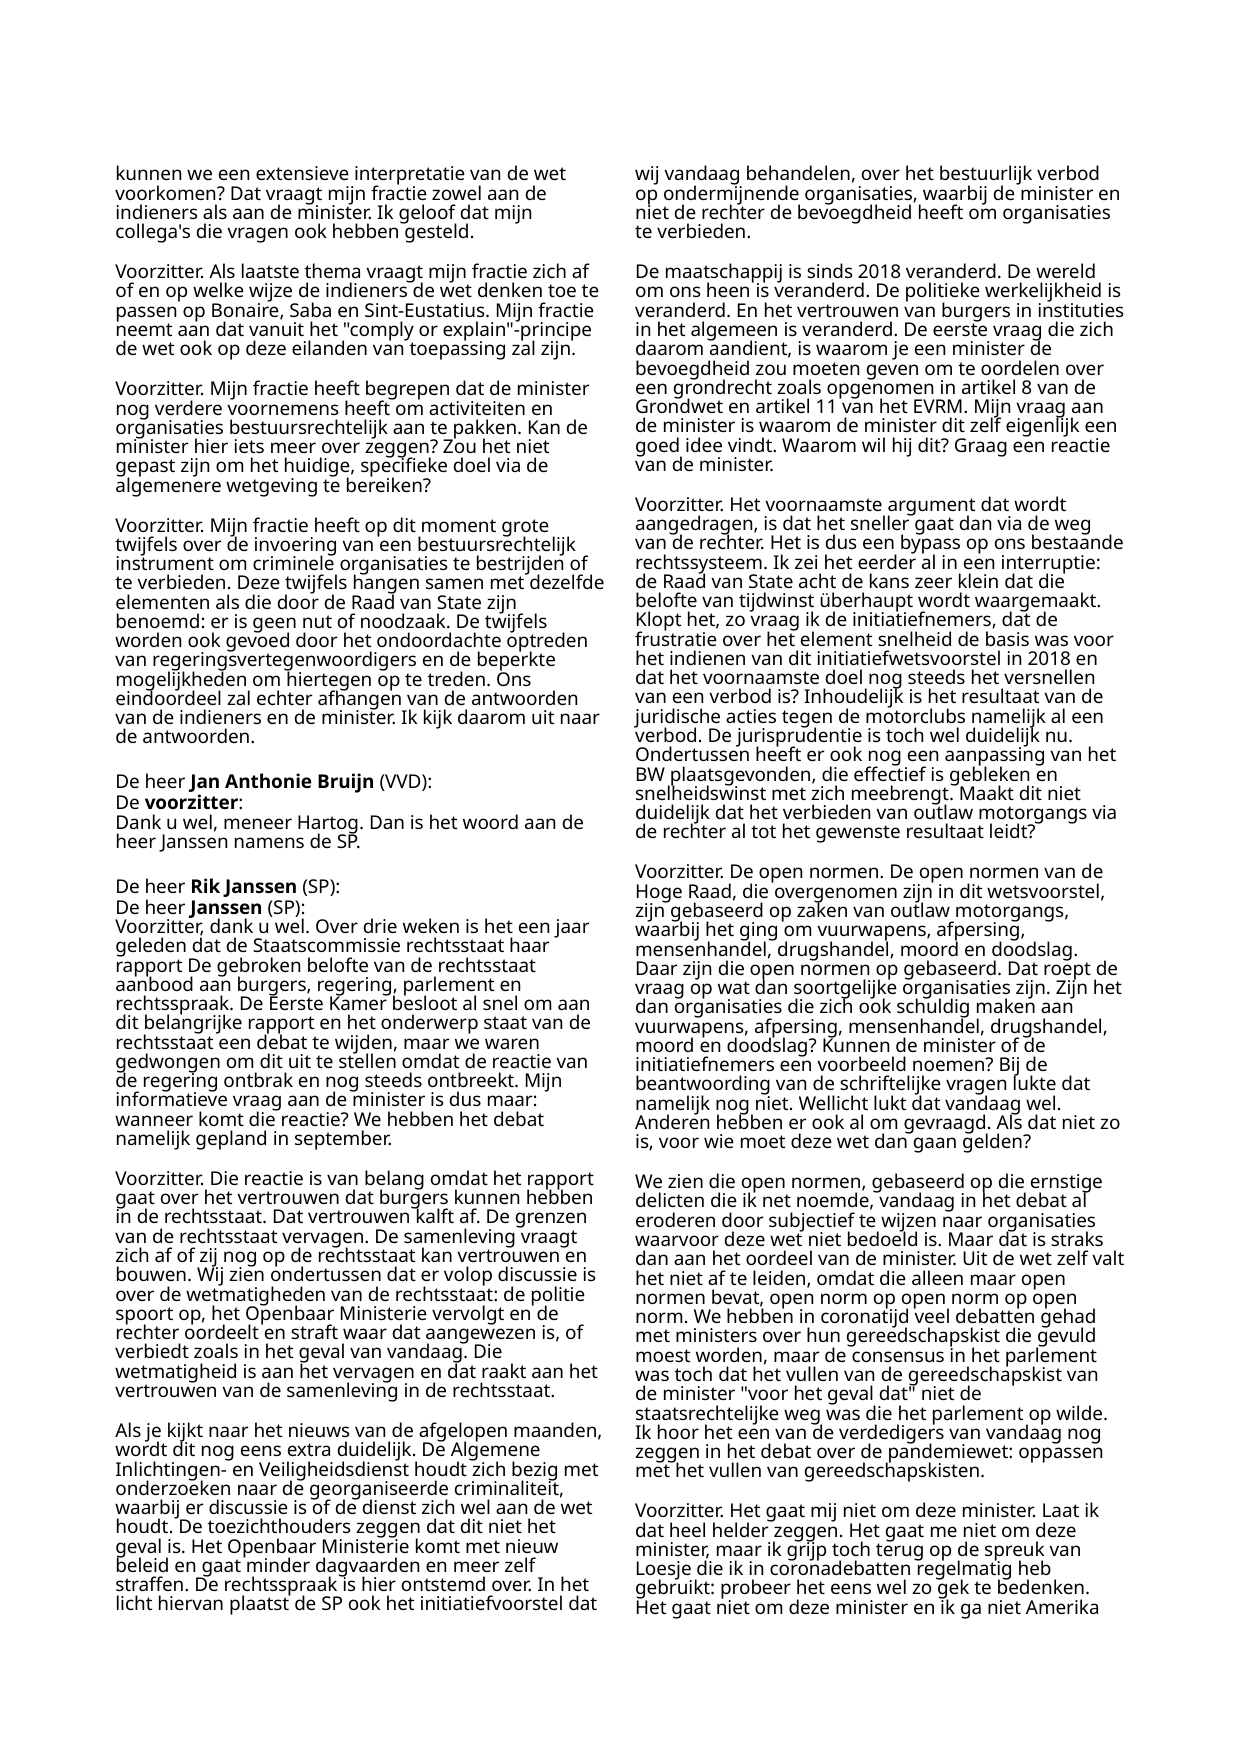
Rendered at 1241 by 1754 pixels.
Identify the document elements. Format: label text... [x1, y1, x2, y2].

text Voorzitter. Mijn fractie heeft op dit moment grote twijfels over de invoering van een bestuursrechtelijk instrument om criminele organisaties te bestrijden of te verbieden. Deze twijfels hangen samen met dezelfde elementen als die door de Raad van State zijn benoemd: er is geen nut of noodzaak. De twijfels worden ook gevoed door het ondoordachte optreden van regeringsvertegenwoordigers en de beperkte mogelijkheden om hiertegen op te treden. Ons eindoordeel zal echter afhangen van de antwoorden van de indieners en de minister. Ik kijk daarom uit naar de antwoorden. [115, 517, 605, 748]
text Dank u wel, meneer Hartog. Dan is het woord aan de heer Janssen namens de SP. [115, 814, 605, 852]
text kunnen we een extensieve interpretatie van de wet voorkomen? Dat vraagt mijn fractie zowel aan de indieners als aan de minister. Ik geloof dat mijn collega's die vragen ook hebben gesteld. [115, 165, 605, 242]
text Voorzitter. Die reactie is van belang omdat het rapport gaat over het vertrouwen dat burgers kunnen hebben in de rechtsstaat. Dat vertrouwen kalft af. De grenzen van de rechtsstaat vervagen. De samenleving vraagt zich af of zij nog op de rechtsstaat kan vertrouwen en bouwen. Wij zien ondertussen dat er volop discussie is over de wetmatigheden van de rechtsstaat: de politie spoort op, het Openbaar Ministerie vervolgt en de rechter oordeelt en straft waar dat aangewezen is, of verbiedt zoals in het geval van vandaag. Die wetmatigheid is aan het vervagen en dat raakt aan het vertrouwen van de samenleving in de rechtsstaat. [115, 1170, 605, 1401]
text Voorzitter. De open normen. De open normen van de Hoge Raad, die overgenomen zijn in dit wetsvoorstel, zijn gebaseerd op zaken van outlaw motorgangs, waarbij het ging om vuurwapens, afpersing, mensenhandel, drugshandel, moord en doodslag. Daar zijn die open normen op gebaseerd. Dat roept de vraag op wat dan soortgelijke organisaties zijn. Zijn het dan organisaties die zich ook schuldig maken aan vuurwapens, afpersing, mensenhandel, drugshandel, moord en doodslag? Kunnen de minister of de initiatiefnemers een voorbeeld noemen? Bij de beantwoording van de schriftelijke vragen lukte dat namelijk nog niet. Wellicht lukt dat vandaag wel. Anderen hebben er ook al om gevraagd. Als dat niet zo is, voor wie moet deze wet dan gaan gelden? [635, 863, 1125, 1152]
text De maatschappij is sinds 2018 veranderd. De wereld om ons heen is veranderd. De politieke werkelijkheid is veranderd. En het vertrouwen van burgers in instituties in het algemeen is veranderd. De eerste vraag die zich daarom aandient, is waarom je een minister de bevoegdheid zou moeten geven om te oordelen over een grondrecht zoals opgenomen in artikel 8 van de Grondwet en artikel 11 van het EVRM. Mijn vraag aan de minister is waarom de minister dit zelf eigenlijk een goed idee vindt. Waarom wil hij dit? Graag een reactie van de minister. [635, 263, 1125, 475]
text Voorzitter. Het voornaamste argument dat wordt aangedragen, is dat het sneller gaat dan via de weg van de rechter. Het is dus een bypass op ons bestaande rechtssysteem. Ik zei het eerder al in een interruptie: de Raad van State acht de kans zeer klein dat die belofte van tijdwinst überhaupt wordt waargemaakt. Klopt het, zo vraag ik de initiatiefnemers, dat de frustratie over het element snelheid de basis was voor het indienen van dit initiatiefwetsvoorstel in 2018 en dat het voornaamste doel nog steeds het versnellen van een verbod is? Inhoudelijk is het resultaat van de juridische acties tegen de motorclubs namelijk al een verbod. De jurisprudentie is toch wel duidelijk nu. Ondertussen heeft er ook nog een aanpassing van het BW plaatsgevonden, die effectief is gebleken en snelheidswinst met zich meebrengt. Maakt dit niet duidelijk dat het verbieden van outlaw motorgangs via de rechter al tot het gewenste resultaat leidt? [635, 496, 1125, 843]
text Voorzitter. Het gaat mij niet om deze minister. Laat ik dat heel helder zeggen. Het gaat me niet om deze minister, maar ik grijp toch terug op de spreuk van Loesje die ik in coronadebatten regelmatig heb gebruikt: probeer het eens wel zo gek te bedenken. Het gaat niet om deze minister en ik ga niet Amerika [635, 1502, 1125, 1618]
text We zien die open normen, gebaseerd op die ernstige delicten die ik net noemde, vandaag in het debat al eroderen door subjectief te wijzen naar organisaties waarvoor deze wet niet bedoeld is. Maar dat is straks dan aan het oordeel van de minister. Uit de wet zelf valt het niet af te leiden, omdat die alleen maar open normen bevat, open norm op open norm op open norm. We hebben in coronatijd veel debatten gehad met ministers over hun gereedschapskist die gevuld moest worden, maar de consensus in het parlement was toch dat het vullen van de gereedschapskist van de minister "voor het geval dat" niet de staatsrechtelijke weg was die het parlement op wilde. Ik hoor het een van de verdedigers van vandaag nog zeggen in het debat over de pandemiewet: oppassen met het vullen van gereedschapskisten. [635, 1173, 1125, 1482]
text De voorzitter: [115, 794, 605, 814]
text wij vandaag behandelen, over het bestuurlijk verbod op ondermijnende organisaties, waarbij de minister en niet de rechter de bevoegdheid heeft om organisaties te verbieden. [635, 165, 1125, 242]
text De heer Jan Anthonie Bruijn (VVD): [115, 769, 605, 794]
text De heer Janssen (SP): [115, 899, 605, 918]
text Als je kijkt naar het nieuws van de afgelopen maanden, wordt dit nog eens extra duidelijk. De Algemene Inlichtingen- en Veiligheidsdienst houdt zich bezig met onderzoeken naar de georganiseerde criminaliteit, waarbij er discussie is of de dienst zich wel aan de wet houdt. De toezichthouders zeggen dat dit niet het geval is. Het Openbaar Ministerie komt met nieuw beleid en gaat minder dagvaarden en meer zelf straffen. De rechtsspraak is hier ontstemd over. In het licht hiervan plaatst de SP ook het initiatiefvoorstel dat [115, 1422, 605, 1615]
text Voorzitter. Mijn fractie heeft begrepen dat de minister nog verdere voornemens heeft om activiteiten en organisaties bestuursrechtelijk aan te pakken. Kan de minister hier iets meer over zeggen? Zou het niet gepast zijn om het huidige, specifieke doel via de algemenere wetgeving te bereiken? [115, 380, 605, 496]
text Voorzitter. Als laatste thema vraagt mijn fractie zich af of en op welke wijze de indieners de wet denken toe te passen op Bonaire, Saba en Sint-Eustatius. Mijn fractie neemt aan dat vanuit het "comply or explain"-principe de wet ook op deze eilanden van toepassing zal zijn. [115, 263, 605, 359]
text De heer Rik Janssen (SP): [115, 873, 605, 899]
text Voorzitter, dank u wel. Over drie weken is het een jaar geleden dat de Staatscommissie rechtsstaat haar rapport De gebroken belofte van de rechtsstaat aanbood aan burgers, regering, parlement en rechtsspraak. De Eerste Kamer besloot al snel om aan dit belangrijke rapport en het onderwerp staat van de rechtsstaat een debat te wijden, maar we waren gedwongen om dit uit te stellen omdat de reactie van de regering ontbrak en nog steeds ontbreekt. Mijn informatieve vraag aan de minister is dus maar: wanneer komt die reactie? We hebben het debat namelijk gepland in september. [115, 918, 605, 1149]
